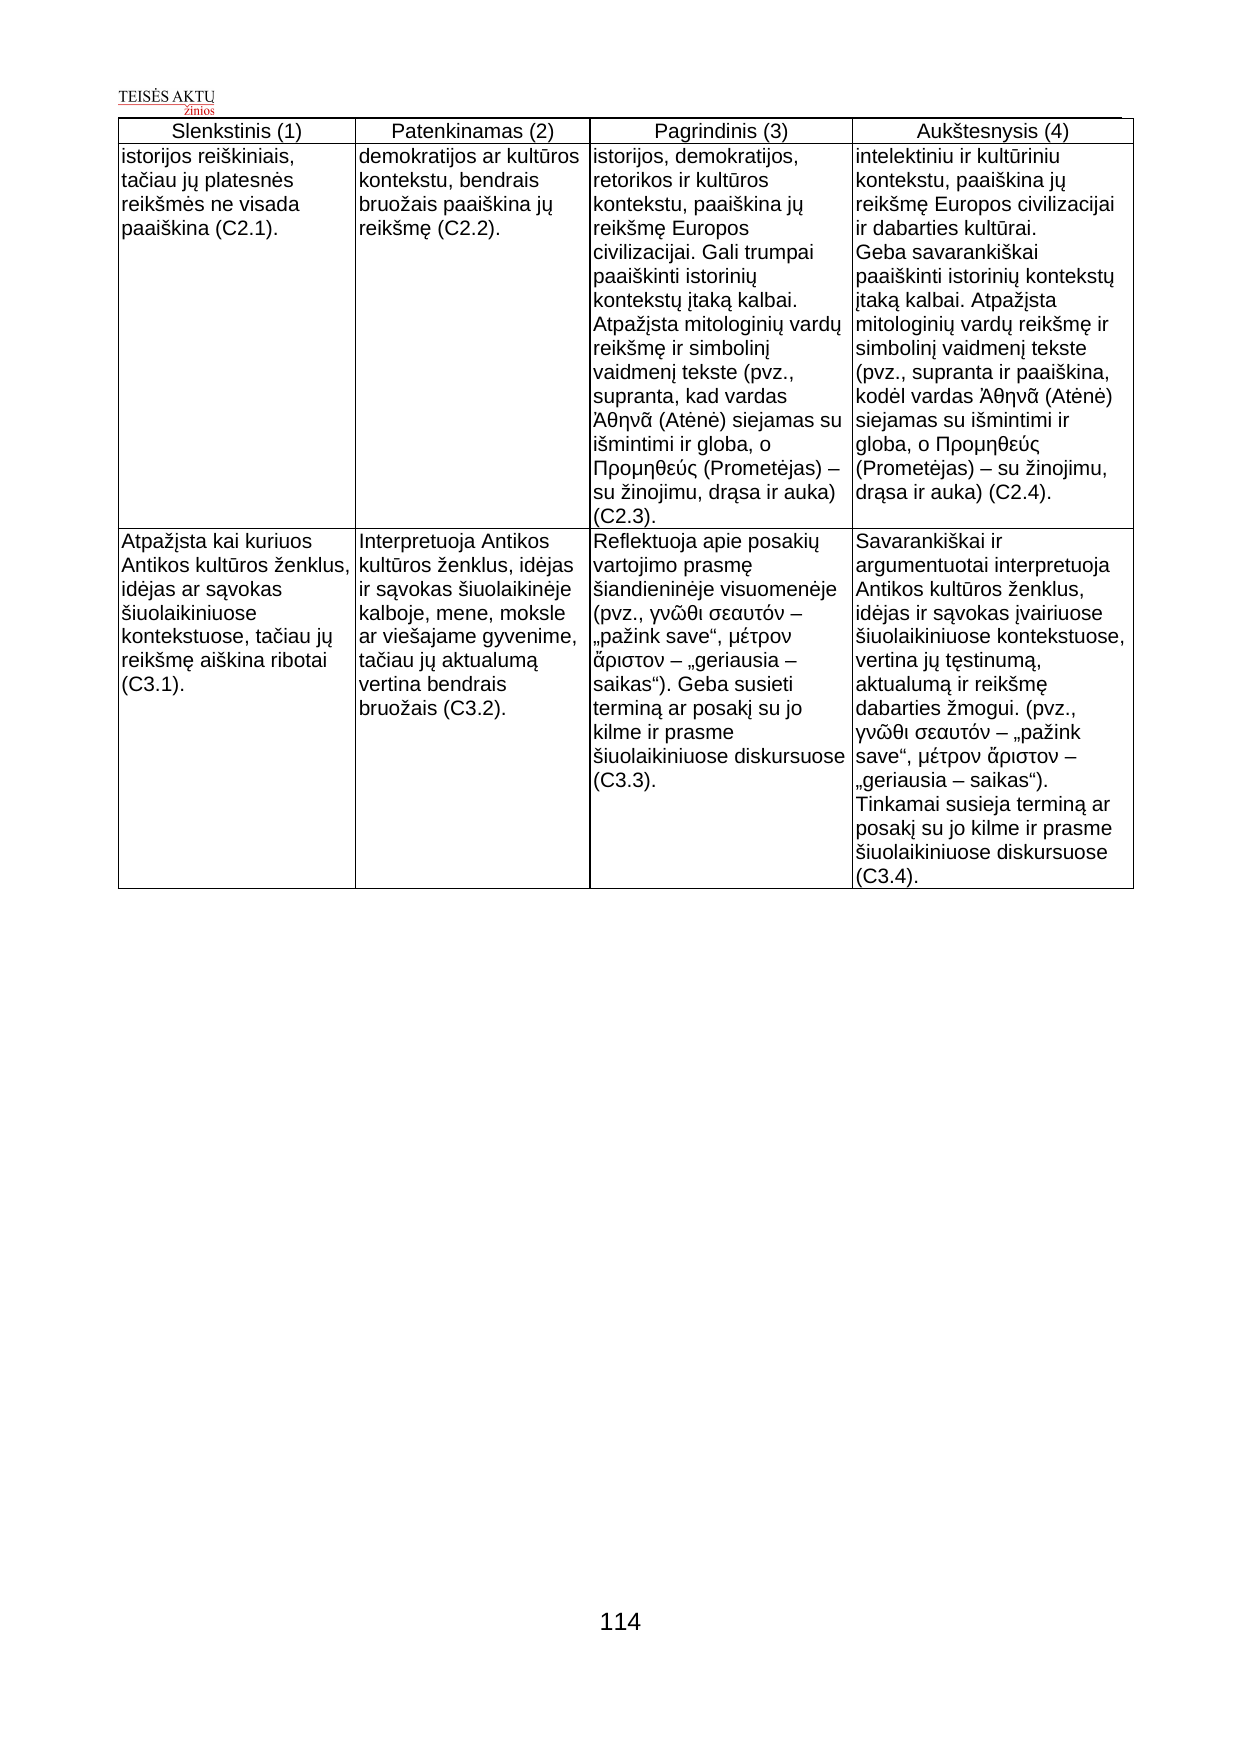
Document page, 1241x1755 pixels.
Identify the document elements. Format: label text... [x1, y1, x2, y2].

table_cell Reflektuoja apie posakių vartojimo prasmę šiandieninėje visuomenėje (pvz., γνῶθι σεαυτόν – „pažink save“, μέτρον ἄριστον – „geriausia – saikas“). Geba susieti terminą ar posakį su jo kilme ir prasme šiuolaikiniuose diskursuose (C3.3). [591, 529, 852, 888]
table_cell demokratijos ar kultūros kontekstu, bendrais bruožais paaiškina jų reikšmę (C2.2). [356, 144, 589, 527]
table_header Aukštesnysis (4) [853, 119, 1133, 143]
table_header Slenkstinis (1) [119, 119, 355, 143]
table_cell istorijos, demokratijos, retorikos ir kultūros kontekstu, paaiškina jų reikšmę Europos civilizacijai. Gali trumpai paaiškinti istorinių kontekstų įtaką kalbai. Atpažįsta mitologinių vardų reikšmę ir simbolinį vaidmenį tekste (pvz., supranta, kad vardas Ἀθηνᾶ (Atėnė) siejamas su išmintimi ir globa, o Προμηθεύς (Prometėjas) – su žinojimu, drąsa ir auka) (C2.3). [591, 144, 852, 527]
table_cell intelektiniu ir kultūriniu kontekstu, paaiškina jų reikšmę Europos civilizacijai ir dabarties kultūrai. Geba savarankiškai paaiškinti istorinių kontekstų įtaką kalbai. Atpažįsta mitologinių vardų reikšmę ir simbolinį vaidmenį tekste (pvz., supranta ir paaiškina, kodėl vardas Ἀθηνᾶ (Atėnė) siejamas su išmintimi ir globa, o Προμηθεύς (Prometėjas) – su žinojimu, drąsa ir auka) (C2.4). [853, 144, 1133, 527]
table_cell Interpretuoja Antikos kultūros ženklus, idėjas ir sąvokas šiuolaikinėje kalboje, mene, moksle ar viešajame gyvenime, tačiau jų aktualumą vertina bendrais bruožais (C3.2). [356, 529, 589, 888]
table_header Patenkinamas (2) [356, 119, 589, 143]
table_cell Savarankiškai ir argumentuotai interpretuoja Antikos kultūros ženklus, idėjas ir sąvokas įvairiuose šiuolaikiniuose kontekstuose, vertina jų tęstinumą, aktualumą ir reikšmę dabarties žmogui. (pvz., γνῶθι σεαυτόν – „pažink save“, μέτρον ἄριστον – „geriausia – saikas“). Tinkamai susieja terminą ar posakį su jo kilme ir prasme šiuolaikiniuose diskursuose (C3.4). [853, 529, 1133, 888]
table_header Pagrindinis (3) [591, 119, 852, 143]
table_cell istorijos reiškiniais, tačiau jų platesnės reikšmės ne visada paaiškina (C2.1). [119, 144, 355, 527]
table_cell Atpažįsta kai kuriuos Antikos kultūros ženklus, idėjas ar sąvokas šiuolaikiniuose kontekstuose, tačiau jų reikšmę aiškina ribotai (C3.1). [119, 529, 355, 888]
